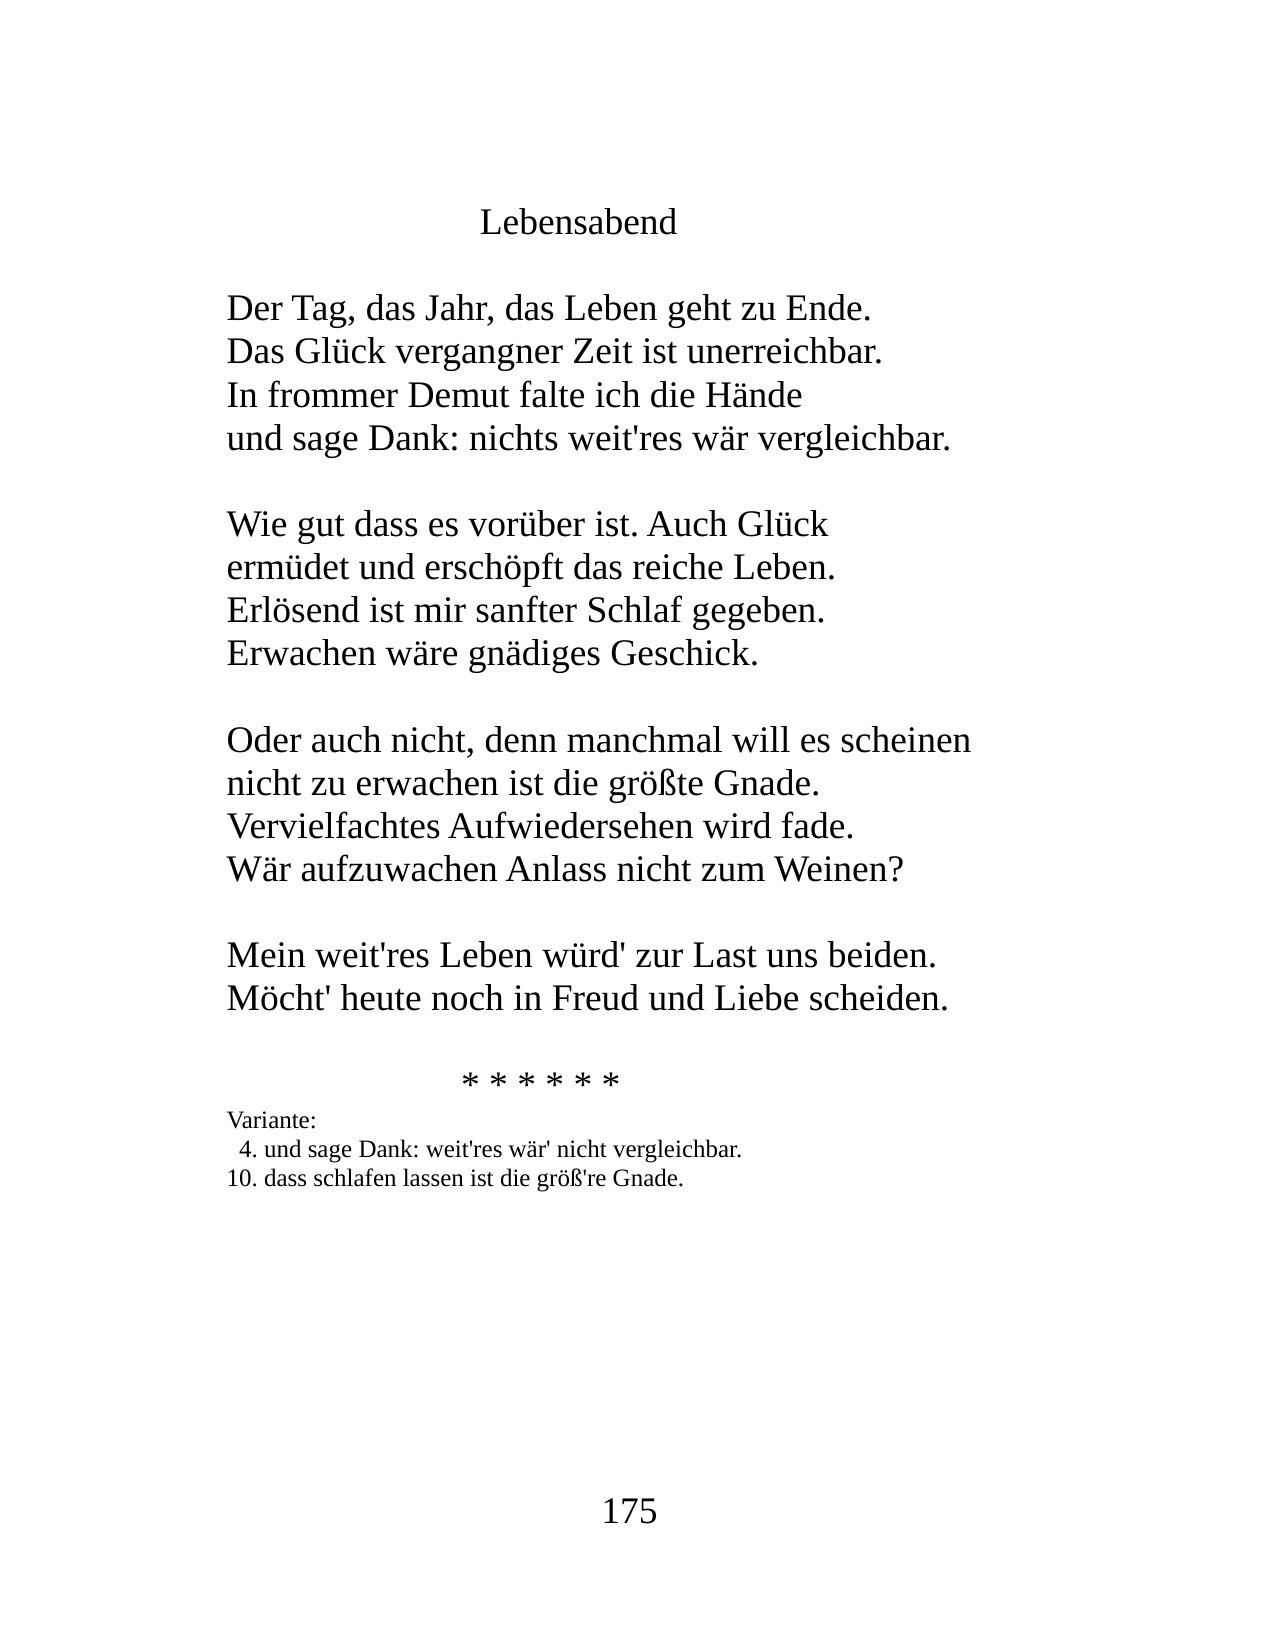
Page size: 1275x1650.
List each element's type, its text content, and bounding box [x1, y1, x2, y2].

text Der Tag, das Jahr, das Leben geht zu Ende. [226, 286, 1157, 329]
text Wie gut dass es vorüber ist. Auch Glück [226, 501, 1157, 544]
text Vervielfachtes Aufwiedersehen wird fade. [226, 803, 1157, 846]
text Erlösend ist mir sanfter Schlaf gegeben. [226, 588, 1157, 631]
text Mein weit'res Leben würd' zur Last uns beiden. [226, 933, 1157, 976]
text Lebensabend [226, 199, 1157, 243]
text * * * * * * [226, 1062, 1157, 1105]
text nicht zu erwachen ist die größte Gnade. [226, 760, 1157, 803]
text Möcht' heute noch in Freud und Liebe scheiden. [226, 976, 1157, 1019]
text 10. dass schlafen lassen ist die größ're Gnade. [226, 1163, 1157, 1191]
text Erwachen wäre gnädiges Geschick. [226, 631, 1157, 674]
text Das Glück vergangner Zeit ist unerreichbar. [226, 329, 1157, 372]
text und sage Dank: nichts weit'res wär vergleichbar. [226, 415, 1157, 458]
text In frommer Demut falte ich die Hände [226, 372, 1157, 415]
text ermüdet und erschöpft das reiche Leben. [226, 544, 1157, 588]
text Oder auch nicht, denn manchmal will es scheinen [226, 717, 1157, 760]
text Variante: [226, 1105, 1157, 1134]
text 4. und sage Dank: weit'res wär' nicht vergleichbar. [226, 1134, 1157, 1163]
text Wär aufzuwachen Anlass nicht zum Weinen? [226, 846, 1157, 889]
